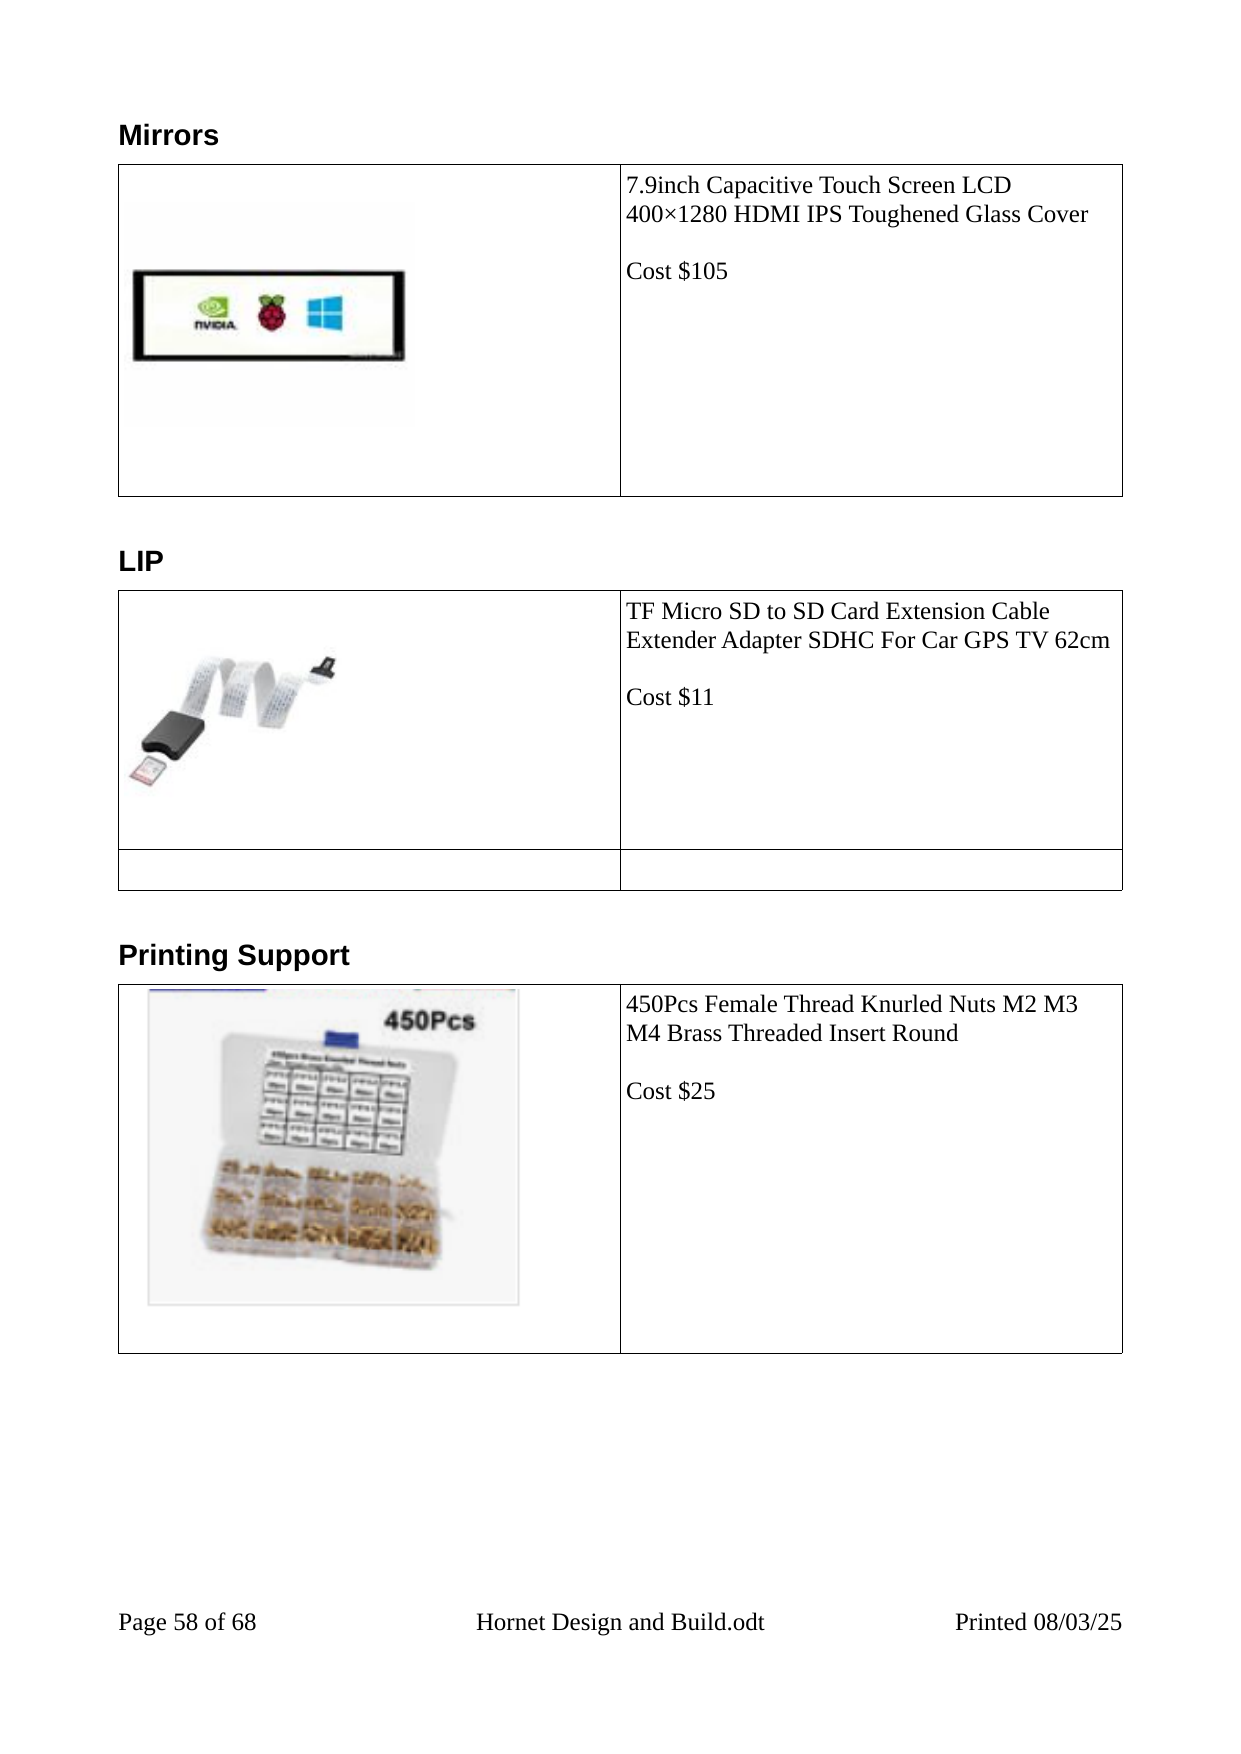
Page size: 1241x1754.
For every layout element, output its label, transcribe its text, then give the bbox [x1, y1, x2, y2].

subtitle Printing Support [118, 937, 1122, 971]
table_header [119, 165, 620, 496]
subtitle Mirrors [118, 118, 1122, 152]
table_header 450Pcs Female Thread Knurled Nuts M2 M3 M4 Brass Threaded Insert Round Cost $25 [621, 985, 1122, 1353]
picture [123, 596, 343, 815]
picture [123, 170, 416, 462]
subtitle LIP [118, 544, 1122, 578]
table_header TF Micro SD to SD Card Extension Cable Extender Adapter SDHC For Car GPS TV 62cm Cost $11 [621, 591, 1122, 849]
table_header [119, 985, 620, 1353]
picture [123, 989, 541, 1319]
table_header 7.9inch Capacitive Touch Screen LCD 400×1280 HDMI IPS Toughened Glass Cover Cost $105 [621, 165, 1122, 496]
table_header [119, 591, 620, 849]
table_cell [119, 850, 620, 890]
table_cell [621, 850, 1122, 890]
